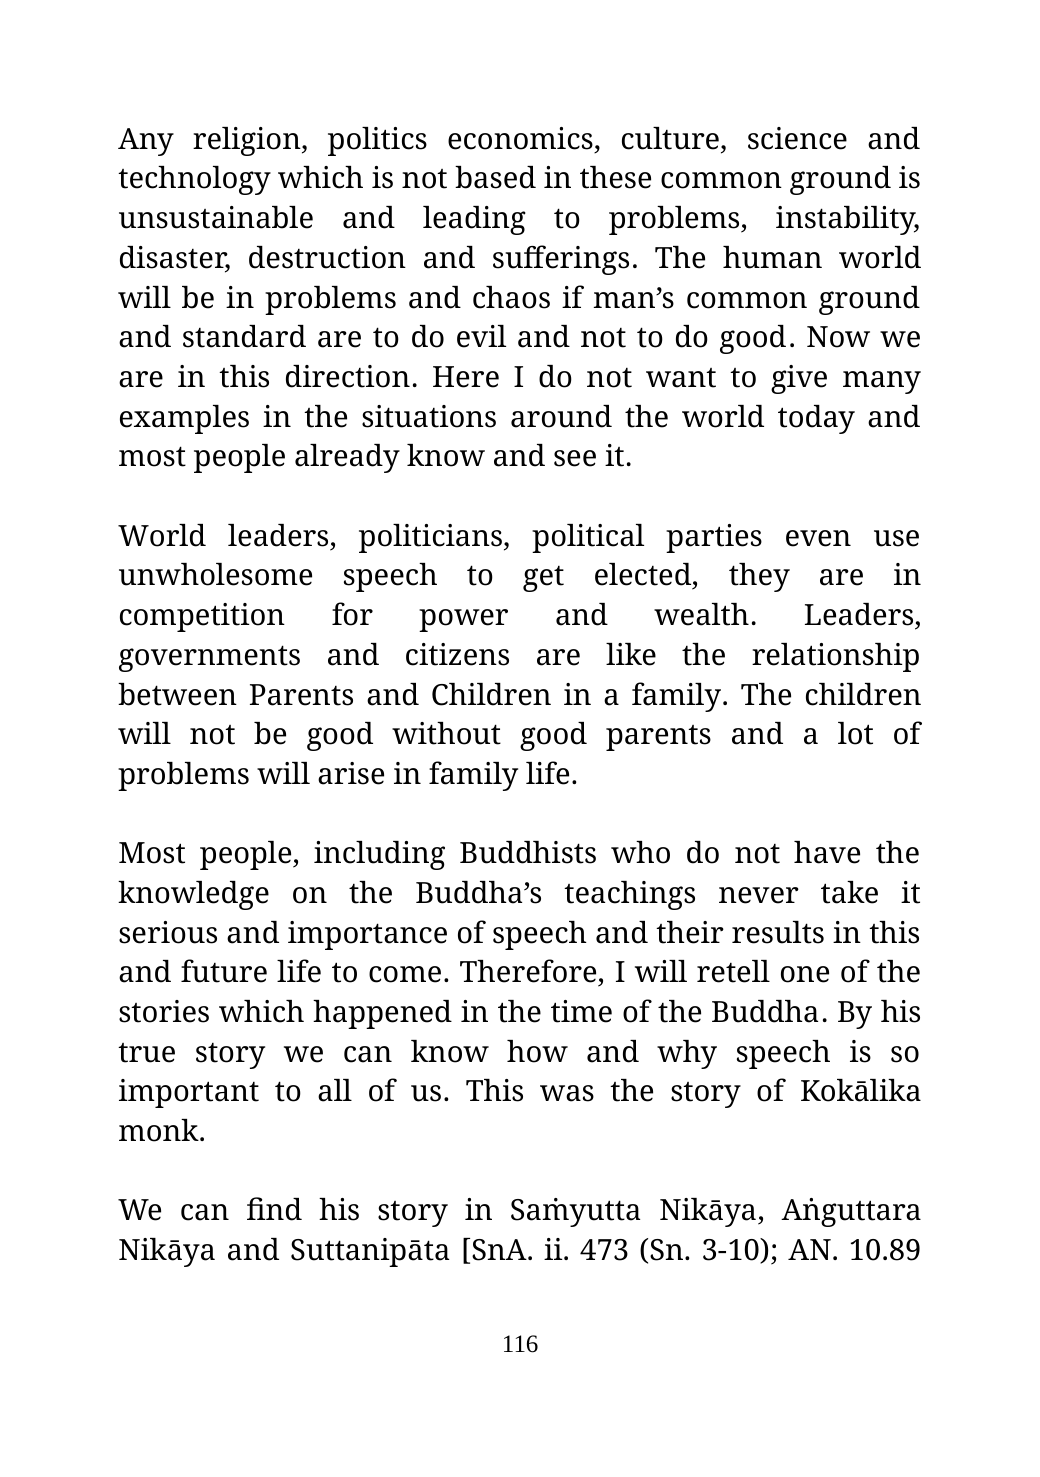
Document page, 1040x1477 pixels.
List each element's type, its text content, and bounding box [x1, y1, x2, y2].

text We can find his story in Saṁyutta Nikāya, Aṅguttara Nikāya and Suttanipāta [SnA. ii. 473 (Sn. 3-10); AN. 10.89 [118, 1190, 922, 1269]
text Any religion, politics economics, culture, science and technology which is not based in these common ground is unsustainable and leading to problems, instability, disaster, destruction and sufferings. The human world will be in problems and chaos if man’s common ground and standard are to do evil and not to do good. Now we are in this direction. Here I do not want to give many examples in the situations around the world today and most people already know and see it. [118, 118, 922, 475]
text World leaders, politicians, political parties even use unwholesome speech to get elected, they are in competition for power and wealth. Leaders, governments and citizens are like the relationship between Parents and Children in a family. The children will not be good without good parents and a lot of problems will arise in family life. [118, 515, 922, 793]
text Most people, including Buddhists who do not have the knowledge on the Buddha’s teachings never take it serious and importance of speech and their results in this and future life to come. Therefore, I will retell one of the stories which happened in the time of the Buddha. By his true story we can know how and why speech is so important to all of us. This was the story of Kokālika monk. [118, 832, 922, 1150]
